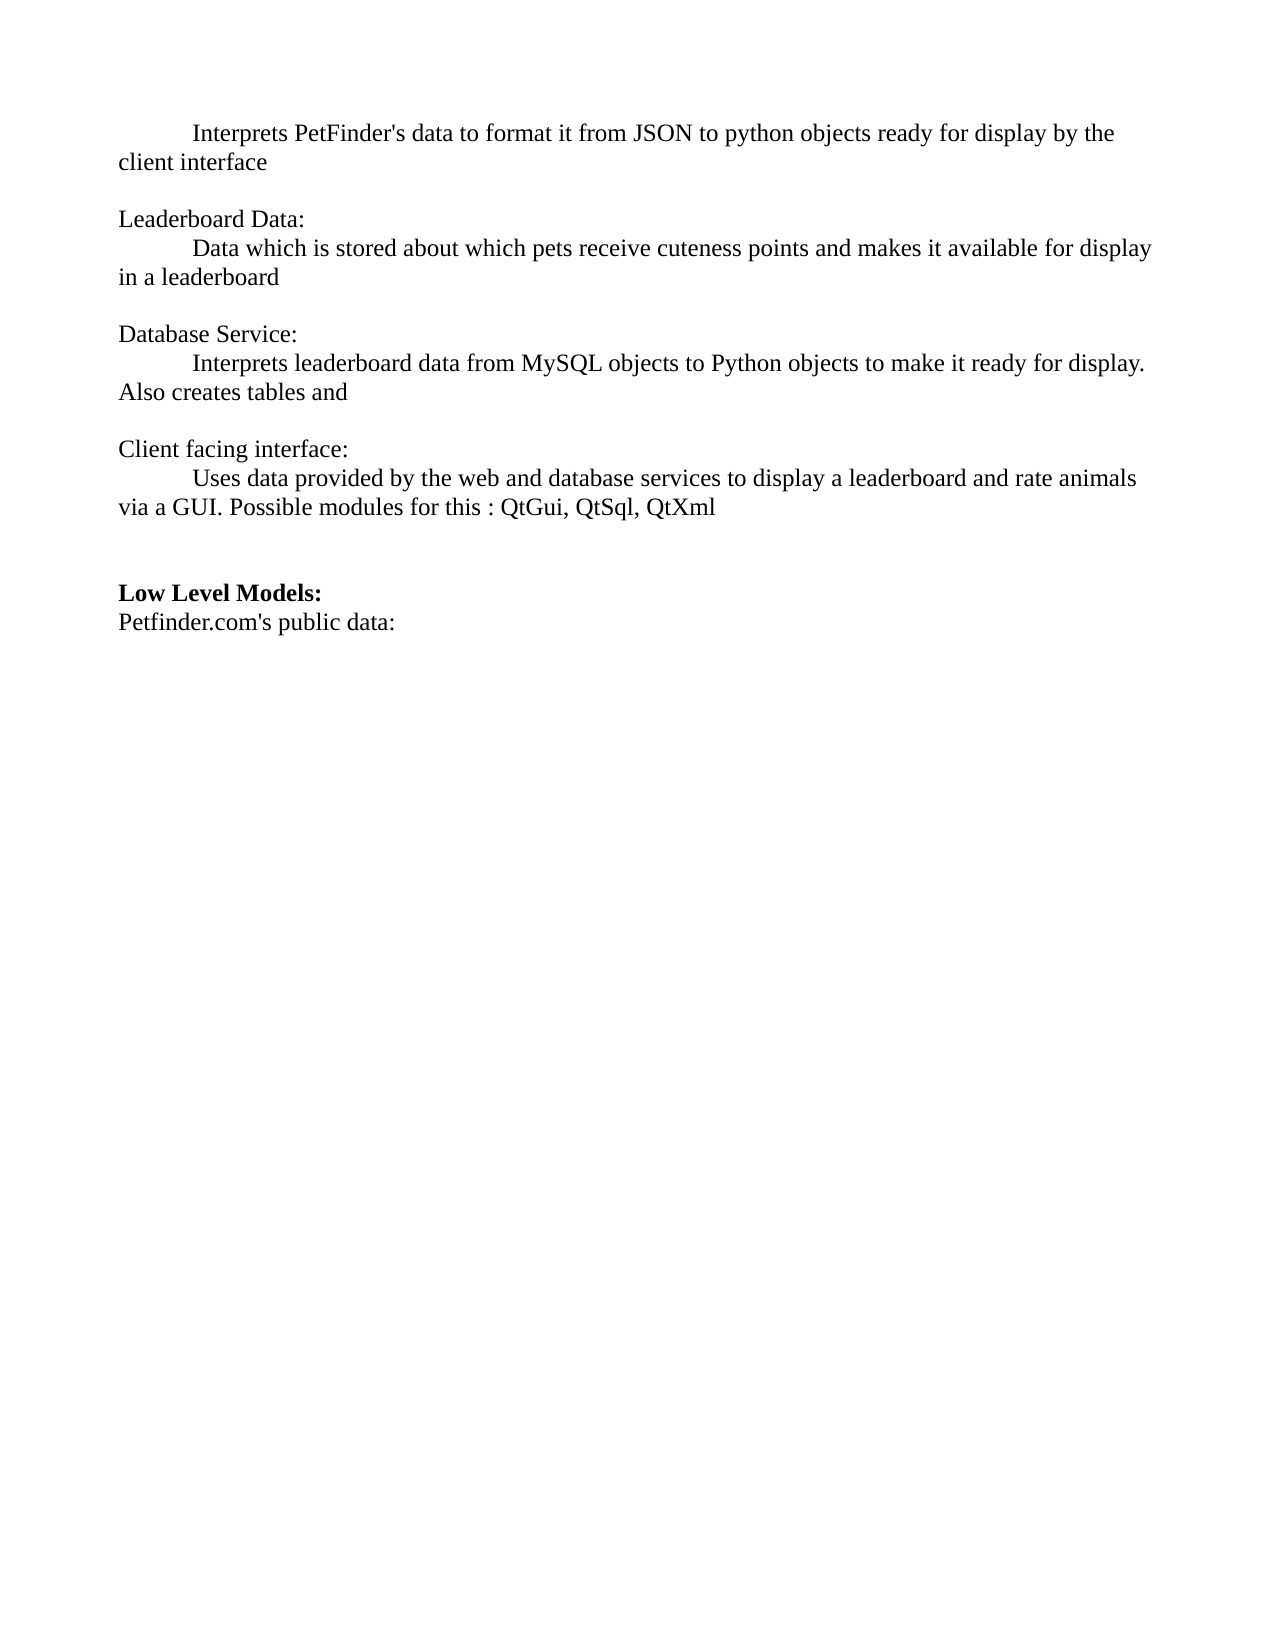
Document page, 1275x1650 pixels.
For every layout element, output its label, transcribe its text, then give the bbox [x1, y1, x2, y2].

text Data which is stored about which pets receive cuteness points and makes it available for display in a leaderboard [118, 233, 1157, 291]
text Uses data provided by the web and database services to display a leaderboard and rate animals via a GUI. Possible modules for this : QtGui, QtSql, QtXml [118, 463, 1157, 521]
text Interprets PetFinder's data to format it from JSON to python objects ready for display by the client interface [118, 118, 1157, 176]
text Client facing interface: [118, 434, 1157, 463]
text Database Service: [118, 319, 1157, 348]
text Petfinder.com's public data: [118, 607, 1157, 636]
text Leaderboard Data: [118, 204, 1157, 233]
text Interprets leaderboard data from MySQL objects to Python objects to make it ready for display. Also creates tables and [118, 348, 1157, 406]
text Low Level Models: [118, 578, 1157, 607]
